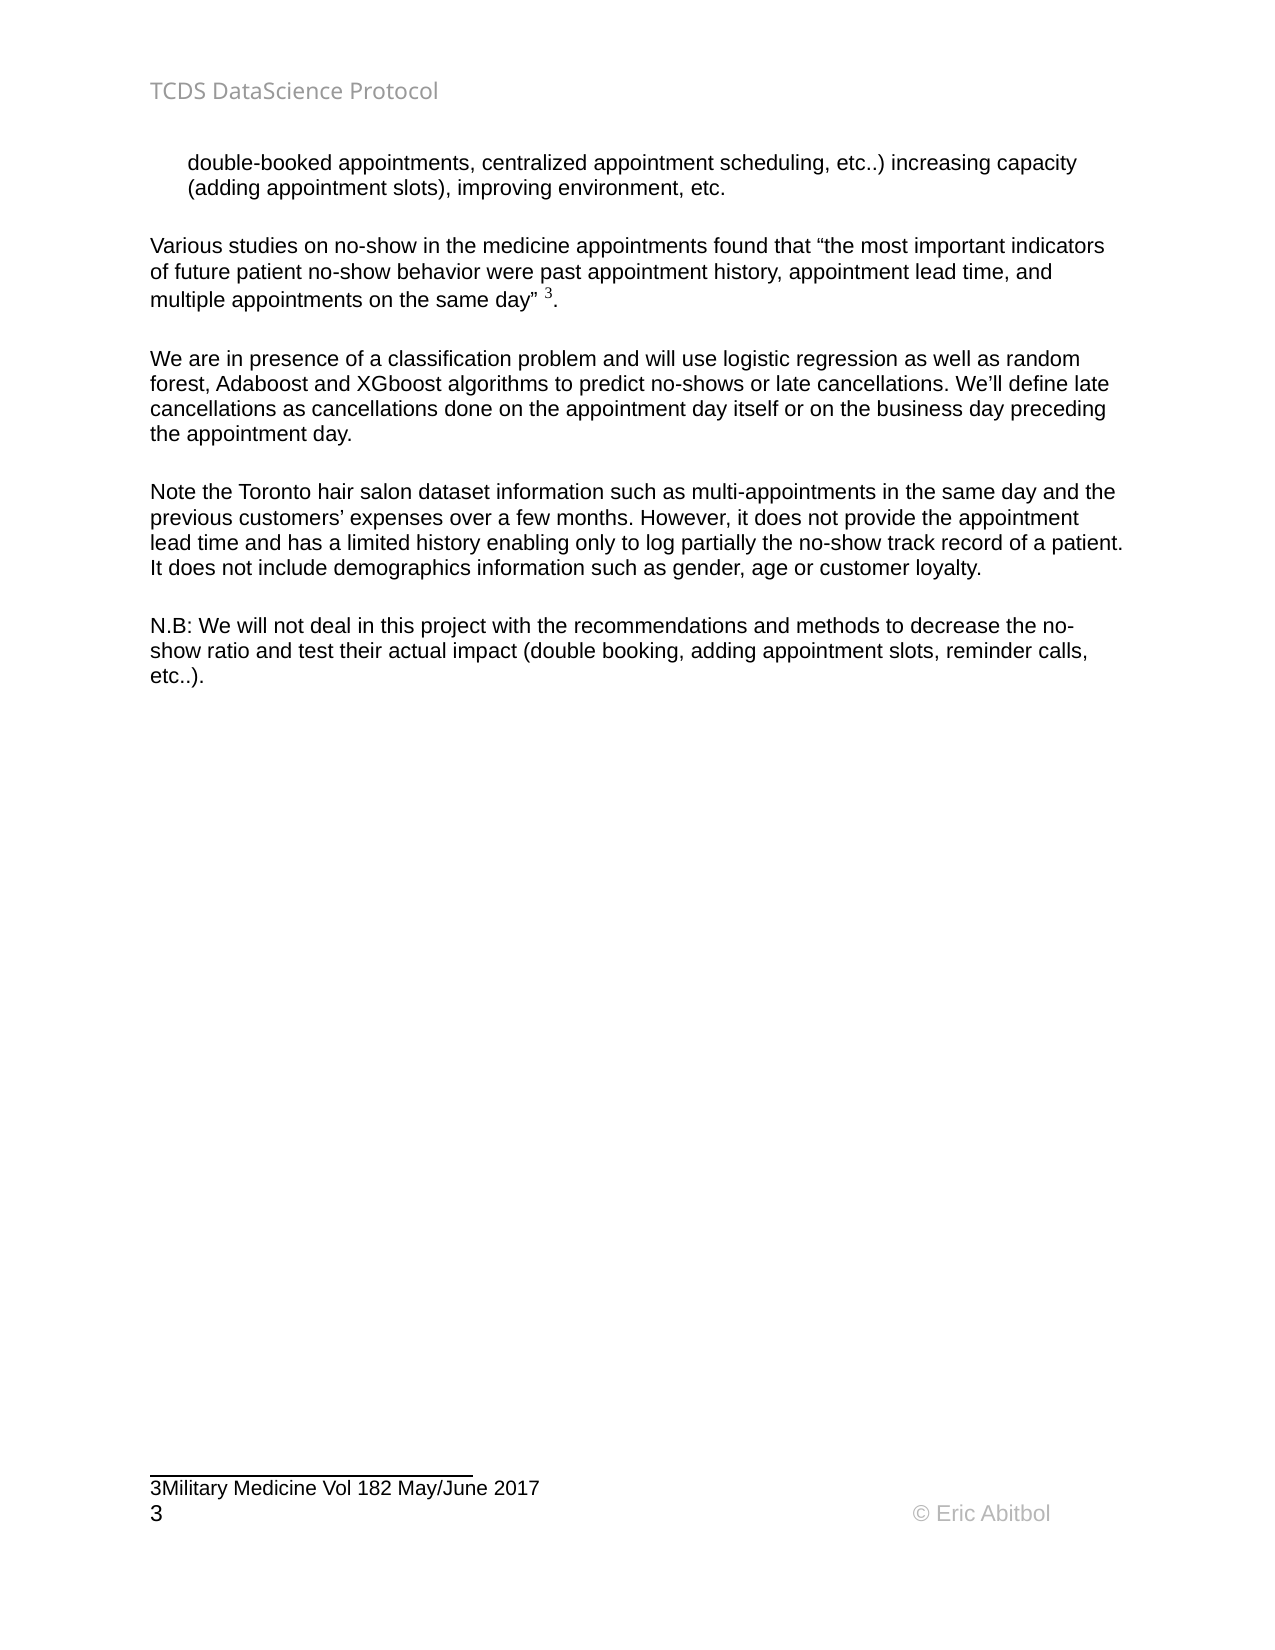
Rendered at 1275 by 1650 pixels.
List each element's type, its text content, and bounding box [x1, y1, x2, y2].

text N.B: We will not deal in this project with the recommendations and methods to decrease the no-show ratio and test their actual impact (double booking, adding appointment slots, reminder calls, etc..). [150, 613, 1125, 688]
text Various studies on no-show in the medicine appointments found that “the most important indicators of future patient no-show behavior were past appointment history, appointment lead time, and multiple appointments on the same day” . [150, 233, 1125, 312]
text Note the Toronto hair salon dataset information such as multi-appointments in the same day and the previous customers’ expenses over a few months. However, it does not provide the appointment lead time and has a limited history enabling only to log partially the no-show track record of a patient. It does not include demographics information such as gender, age or customer loyalty. [150, 479, 1125, 580]
text Military Medicine Vol 182 May/June 2017 [150, 1476, 1125, 1500]
list double-booked appointments, centralized appointment scheduling, etc..) increasing capacity (adding appointment slots), improving environment, etc. [150, 150, 1125, 200]
text We are in presence of a classification problem and will use logistic regression as well as random forest, Adaboost and XGboost algorithms to predict no-shows or late cancellations. We’ll define late cancellations as cancellations done on the appointment day itself or on the business day preceding the appointment day. [150, 345, 1125, 446]
